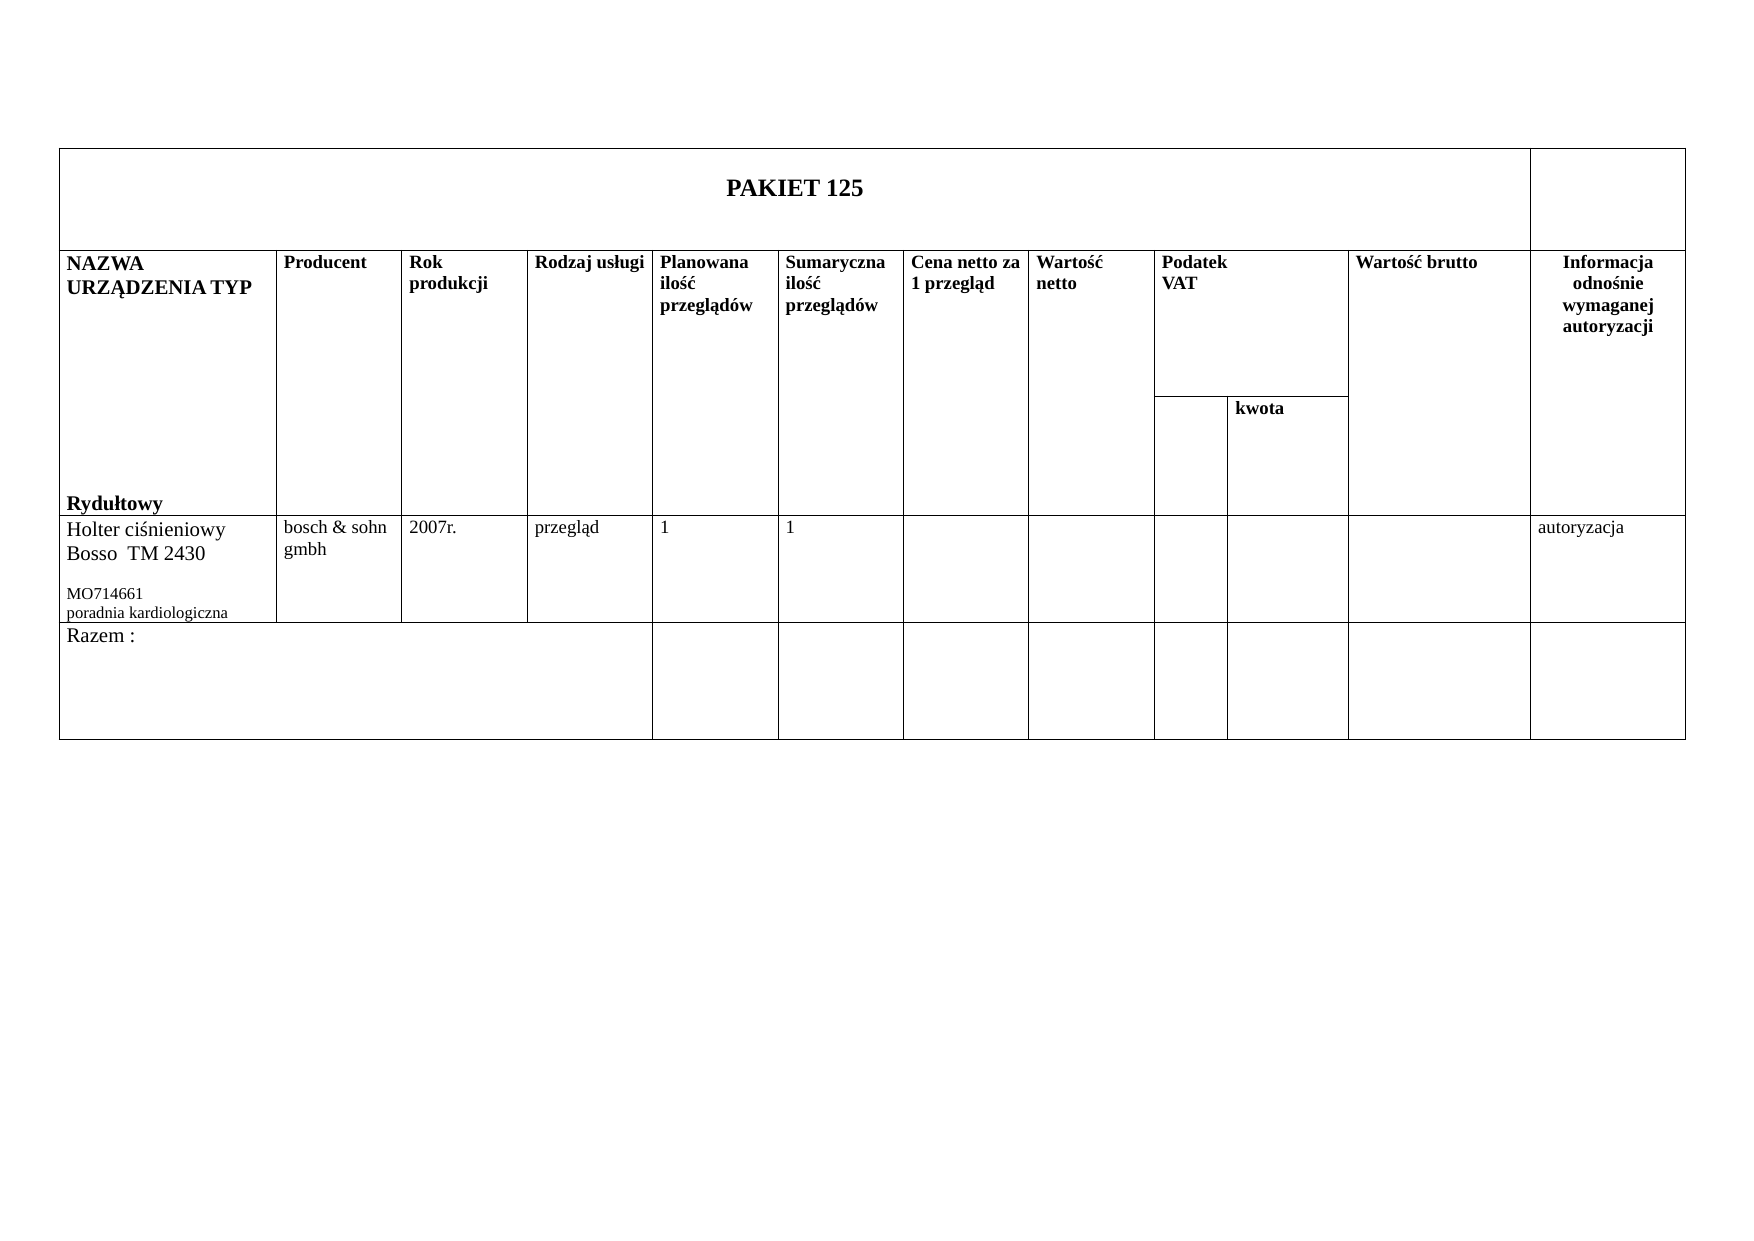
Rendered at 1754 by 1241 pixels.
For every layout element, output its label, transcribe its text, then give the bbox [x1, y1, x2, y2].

table_cell [1029, 516, 1154, 622]
table_cell Razem : [60, 623, 652, 739]
table_cell [1029, 623, 1154, 739]
table_cell [1228, 623, 1348, 739]
table_cell [653, 623, 778, 739]
table_cell bosch & sohn gmbh [277, 516, 401, 622]
table_cell 1 [653, 516, 778, 622]
table_cell Informacja odnośnie wymaganej autoryzacji [1531, 251, 1685, 515]
table_cell [904, 516, 1028, 622]
table_cell [1531, 623, 1685, 739]
table_cell Planowana ilość przeglądów [653, 251, 778, 515]
table_cell Podatek VAT [1155, 251, 1348, 396]
table_cell Producent [277, 251, 401, 515]
table_cell kwota [1228, 397, 1348, 515]
table_cell  [1155, 397, 1227, 515]
table_cell autoryzacja [1531, 516, 1685, 622]
table_cell [1228, 516, 1348, 622]
table_cell [779, 623, 903, 739]
table_cell [1349, 623, 1530, 739]
table_cell Wartość brutto [1349, 251, 1530, 515]
table_cell Wartość netto [1029, 251, 1154, 515]
table_cell 2007r. [402, 516, 527, 622]
table_cell [1155, 516, 1227, 622]
table_cell Sumaryczna ilość przeglądów [779, 251, 903, 515]
table_cell Holter ciśnieniowy Bosso TM 2430 MO714661 poradnia kardiologiczna [60, 516, 276, 622]
table_cell Rok produkcji [402, 251, 527, 515]
table_cell [1349, 516, 1530, 622]
table_cell NAZWA URZĄDZENIA TYP Rydułtowy [60, 251, 276, 515]
table_cell [904, 623, 1028, 739]
table_cell Cena netto za 1 przegląd [904, 251, 1028, 515]
table_cell Rodzaj usługi [528, 251, 652, 515]
table_header PAKIET 125 [60, 149, 1530, 250]
table_header [1531, 149, 1685, 250]
table_cell 1 [779, 516, 903, 622]
table_cell [1155, 623, 1227, 739]
table_cell przegląd [528, 516, 652, 622]
